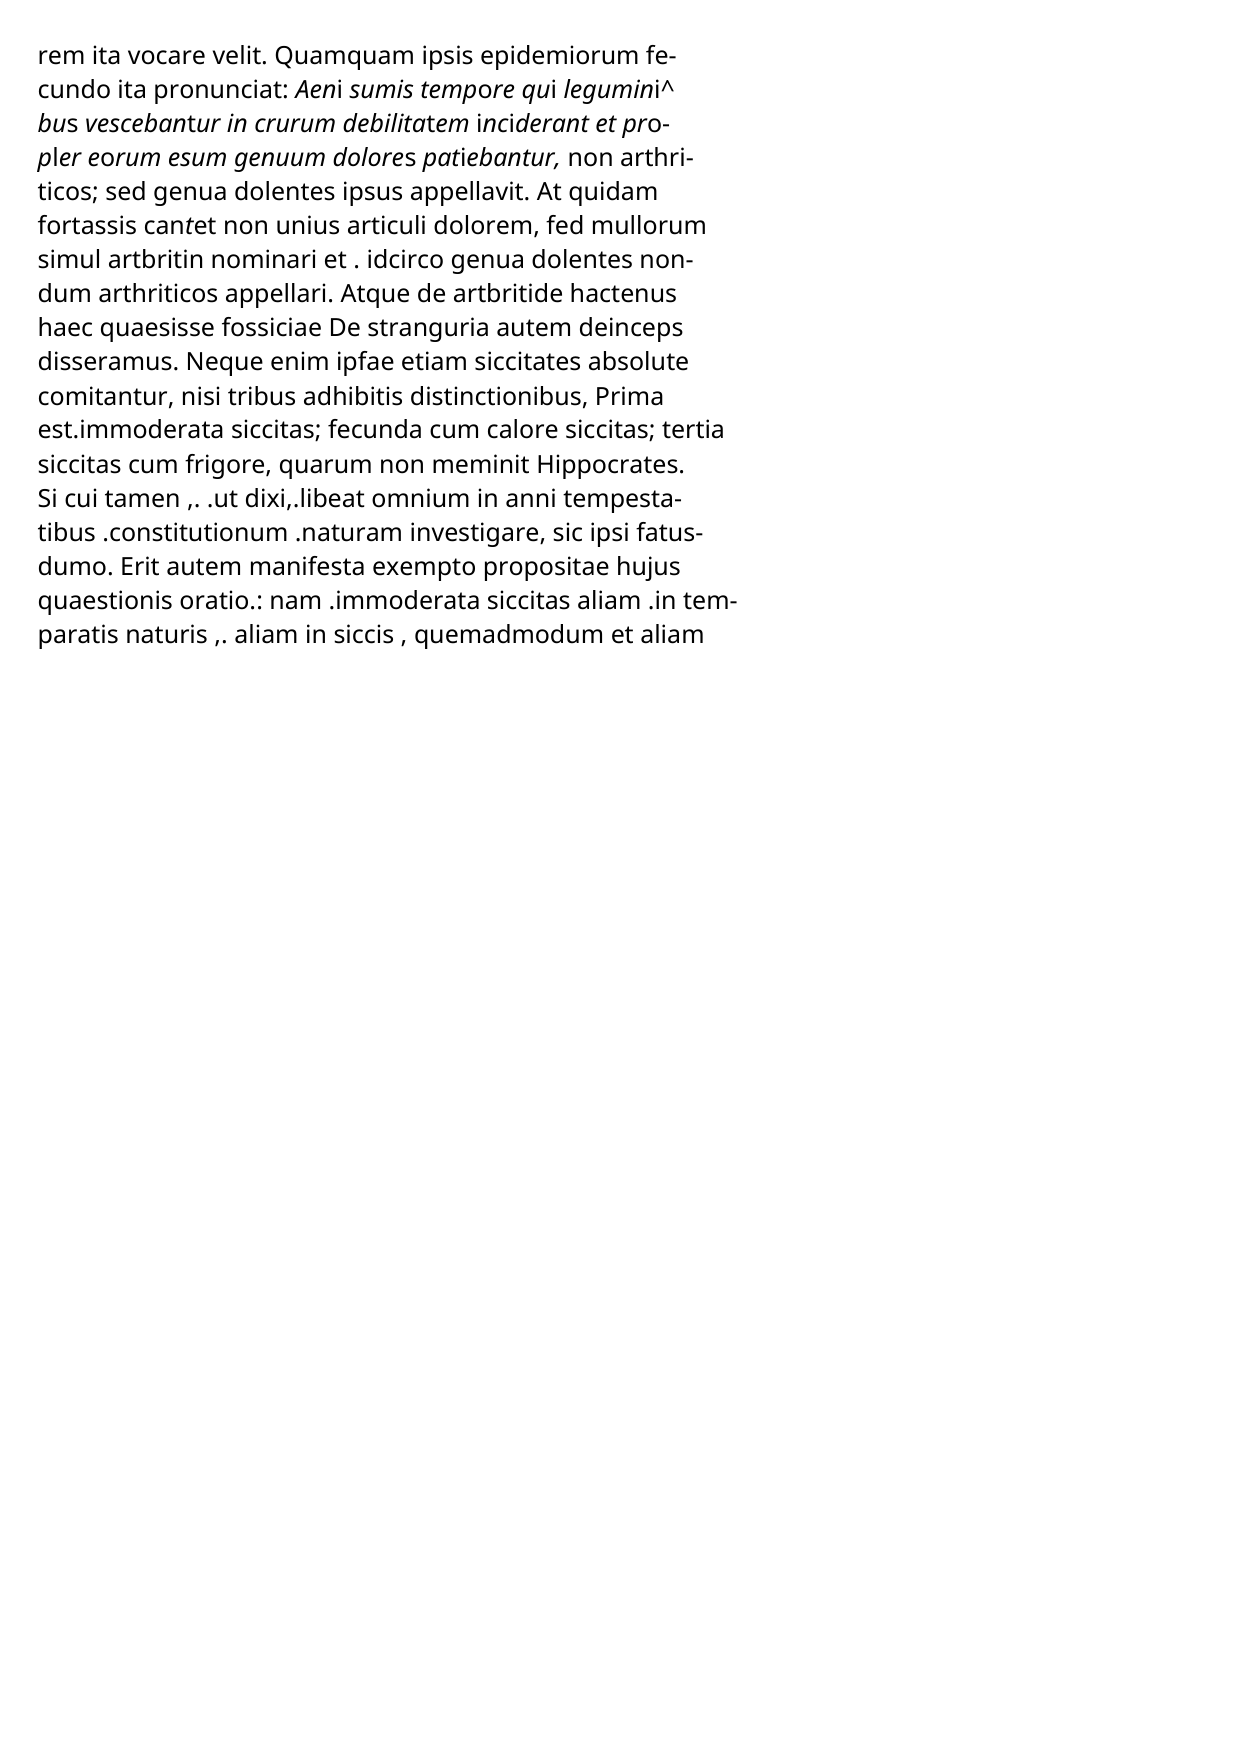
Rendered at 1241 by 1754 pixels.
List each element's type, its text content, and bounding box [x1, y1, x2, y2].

text rem ita vocare velit. Quamquam ipsis epidemiorum fe- cundo ita pronunciat: Aeni sumis tempore qui legumini^ bus vescebantur in crurum debilitatem inciderant et pro- pler eorum esum genuum dolores patiebantur, non arthri- ticos; sed genua dolentes ipsus appellavit. At quidam fortassis cantet non unius articuli dolorem, fed mullorum simul artbritin nominari et . idcirco genua dolentes non- dum arthriticos appellari. Atque de artbritide hactenus haec quaesisse fossiciae De stranguria autem deinceps disseramus. Neque enim ipfae etiam siccitates absolute comitantur, nisi tribus adhibitis distinctionibus, Prima est.immoderata siccitas; fecunda cum calore siccitas; tertia siccitas cum frigore, quarum non meminit Hippocrates. Si cui tamen ,. .ut dixi,.libeat omnium in anni tempesta- tibus .constitutionum .naturam investigare, sic ipsi fatus- dumo. Erit autem manifesta exempto propositae hujus quaestionis oratio.: nam .immoderata siccitas aliam .in tem- paratis naturis ,. aliam in siccis , quemadmodum et aliam [37, 37, 1203, 651]
